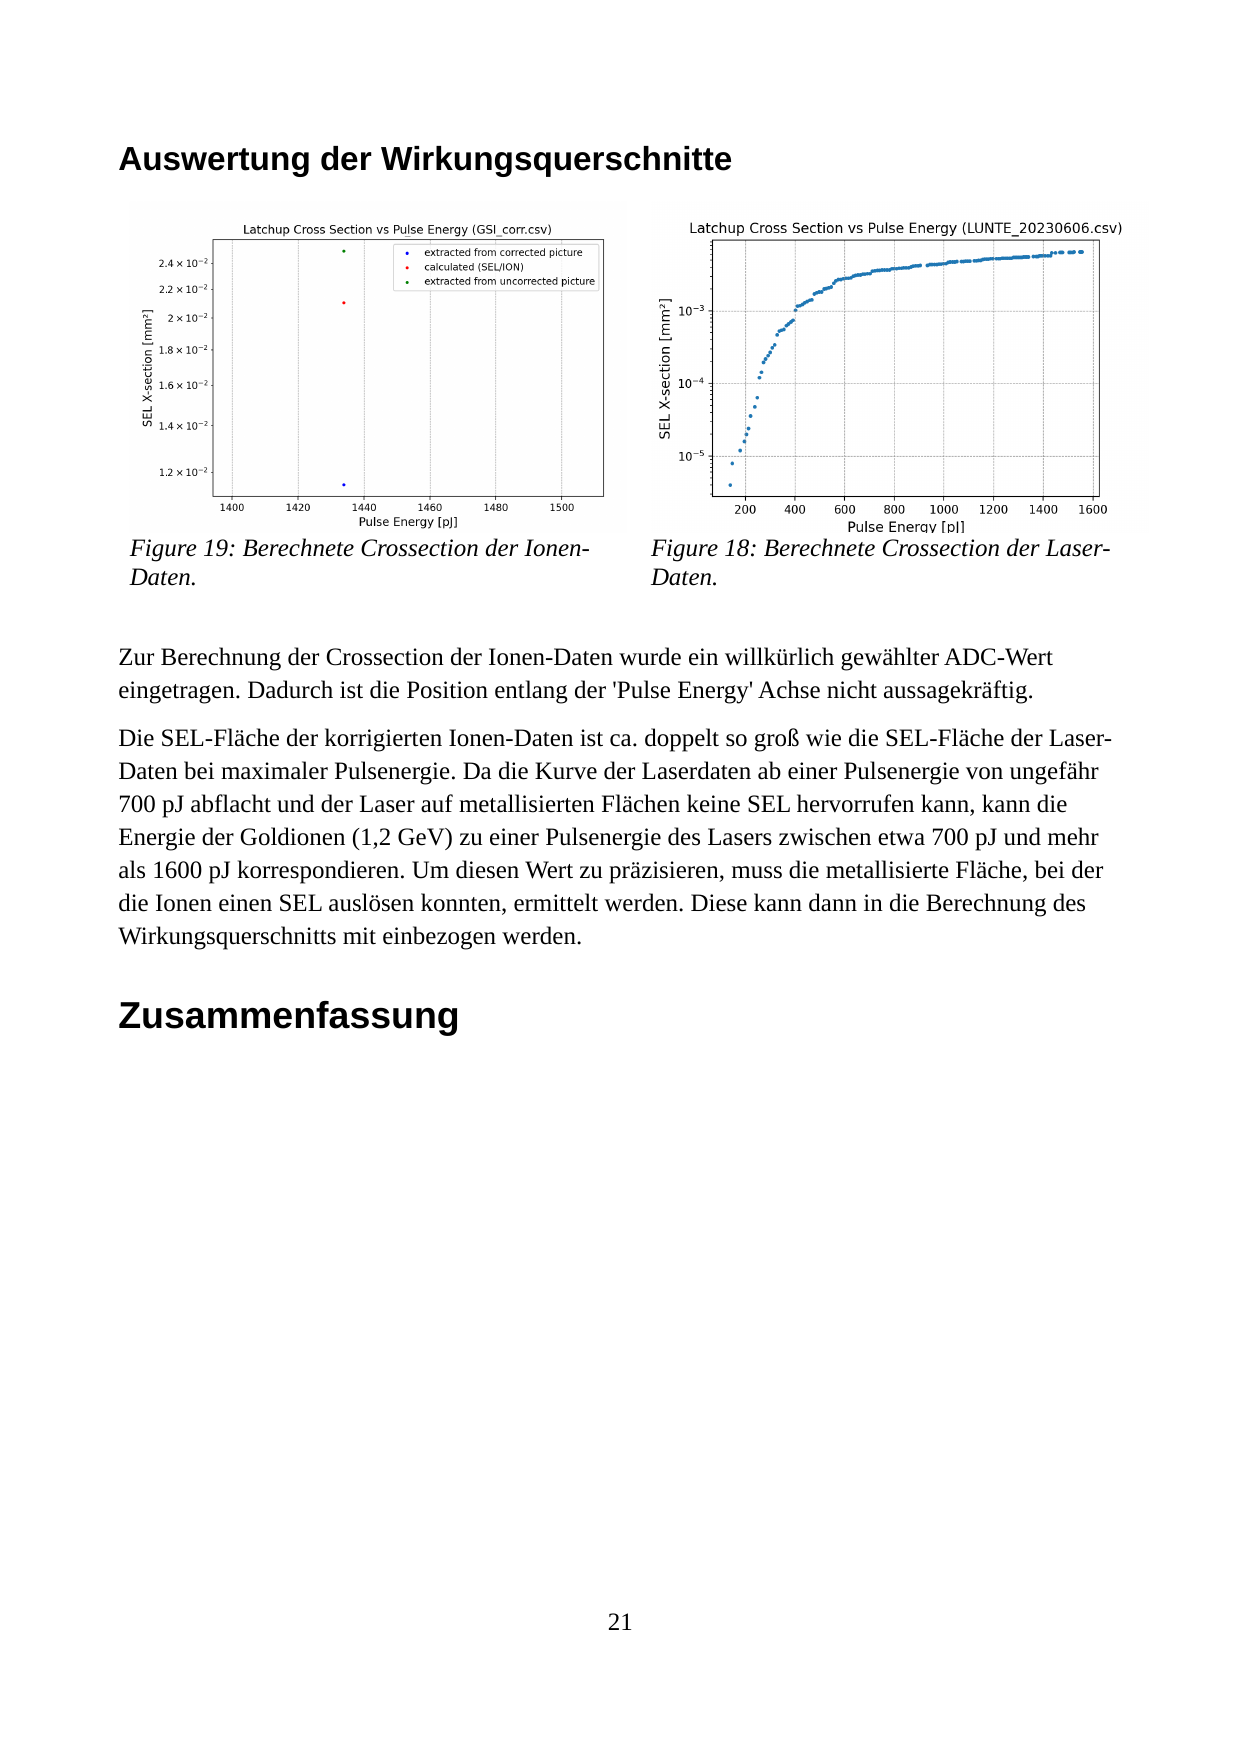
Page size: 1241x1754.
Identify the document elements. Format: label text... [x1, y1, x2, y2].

text Zur Berechnung der Crossection der Ionen-Daten wurde ein willkürlich gewählter ADC-Wert eingetragen. Dadurch ist die Position entlang der 'Pulse Energy' Achse nicht aussagekräftig. [118, 642, 1122, 704]
picture [650, 201, 1149, 533]
subtitle Auswertung der Wirkungsquerschnitte [118, 139, 1122, 177]
text Figure 19: Berechnete Crossection der Ionen-Daten. [129, 533, 627, 591]
subtitle Zusammenfassung [118, 994, 1122, 1037]
text Figure 18: Berechnete Crossection der Laser-Daten. [651, 533, 1149, 590]
picture [129, 201, 628, 533]
text Die SEL-Fläche der korrigierten Ionen-Daten ist ca. doppelt so groß wie die SEL-Fläche der Laser-Daten bei maximaler Pulsenergie. Da die Kurve der Laserdaten ab einer Pulsenergie von ungefähr 700 pJ abflacht und der Laser auf metallisierten Flächen keine SEL hervorrufen kann, kann die Energie der Goldionen (1,2 GeV) zu einer Pulsenergie des Lasers zwischen etwa 700 pJ und mehr als 1600 pJ korrespondieren. Um diesen Wert zu präzisieren, muss die metallisierte Fläche, bei der die Ionen einen SEL auslösen konnten, ermittelt werden. Diese kann dann in die Berechnung des Wirkungsquerschnitts mit einbezogen werden. [118, 723, 1122, 950]
